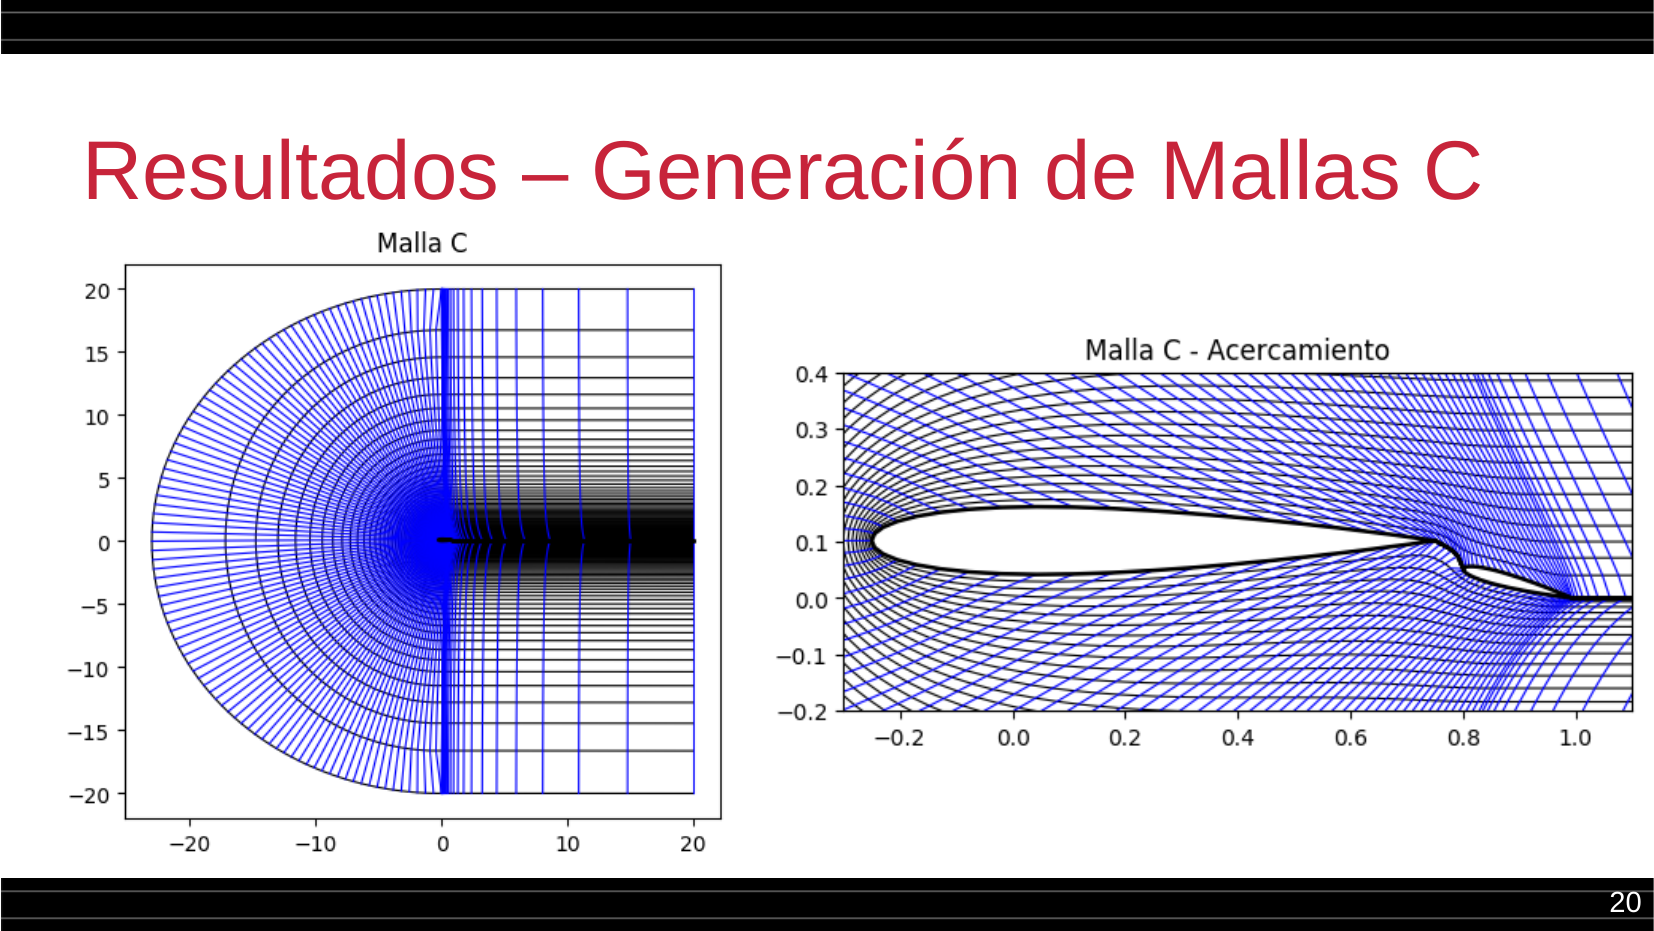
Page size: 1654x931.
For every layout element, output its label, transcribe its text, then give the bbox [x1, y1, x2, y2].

picture [59, 224, 728, 862]
title Resultados – Generación de Mallas C [82, 92, 1571, 249]
picture [767, 330, 1640, 757]
picture [1, 0, 1654, 54]
picture [1, 878, 1654, 931]
